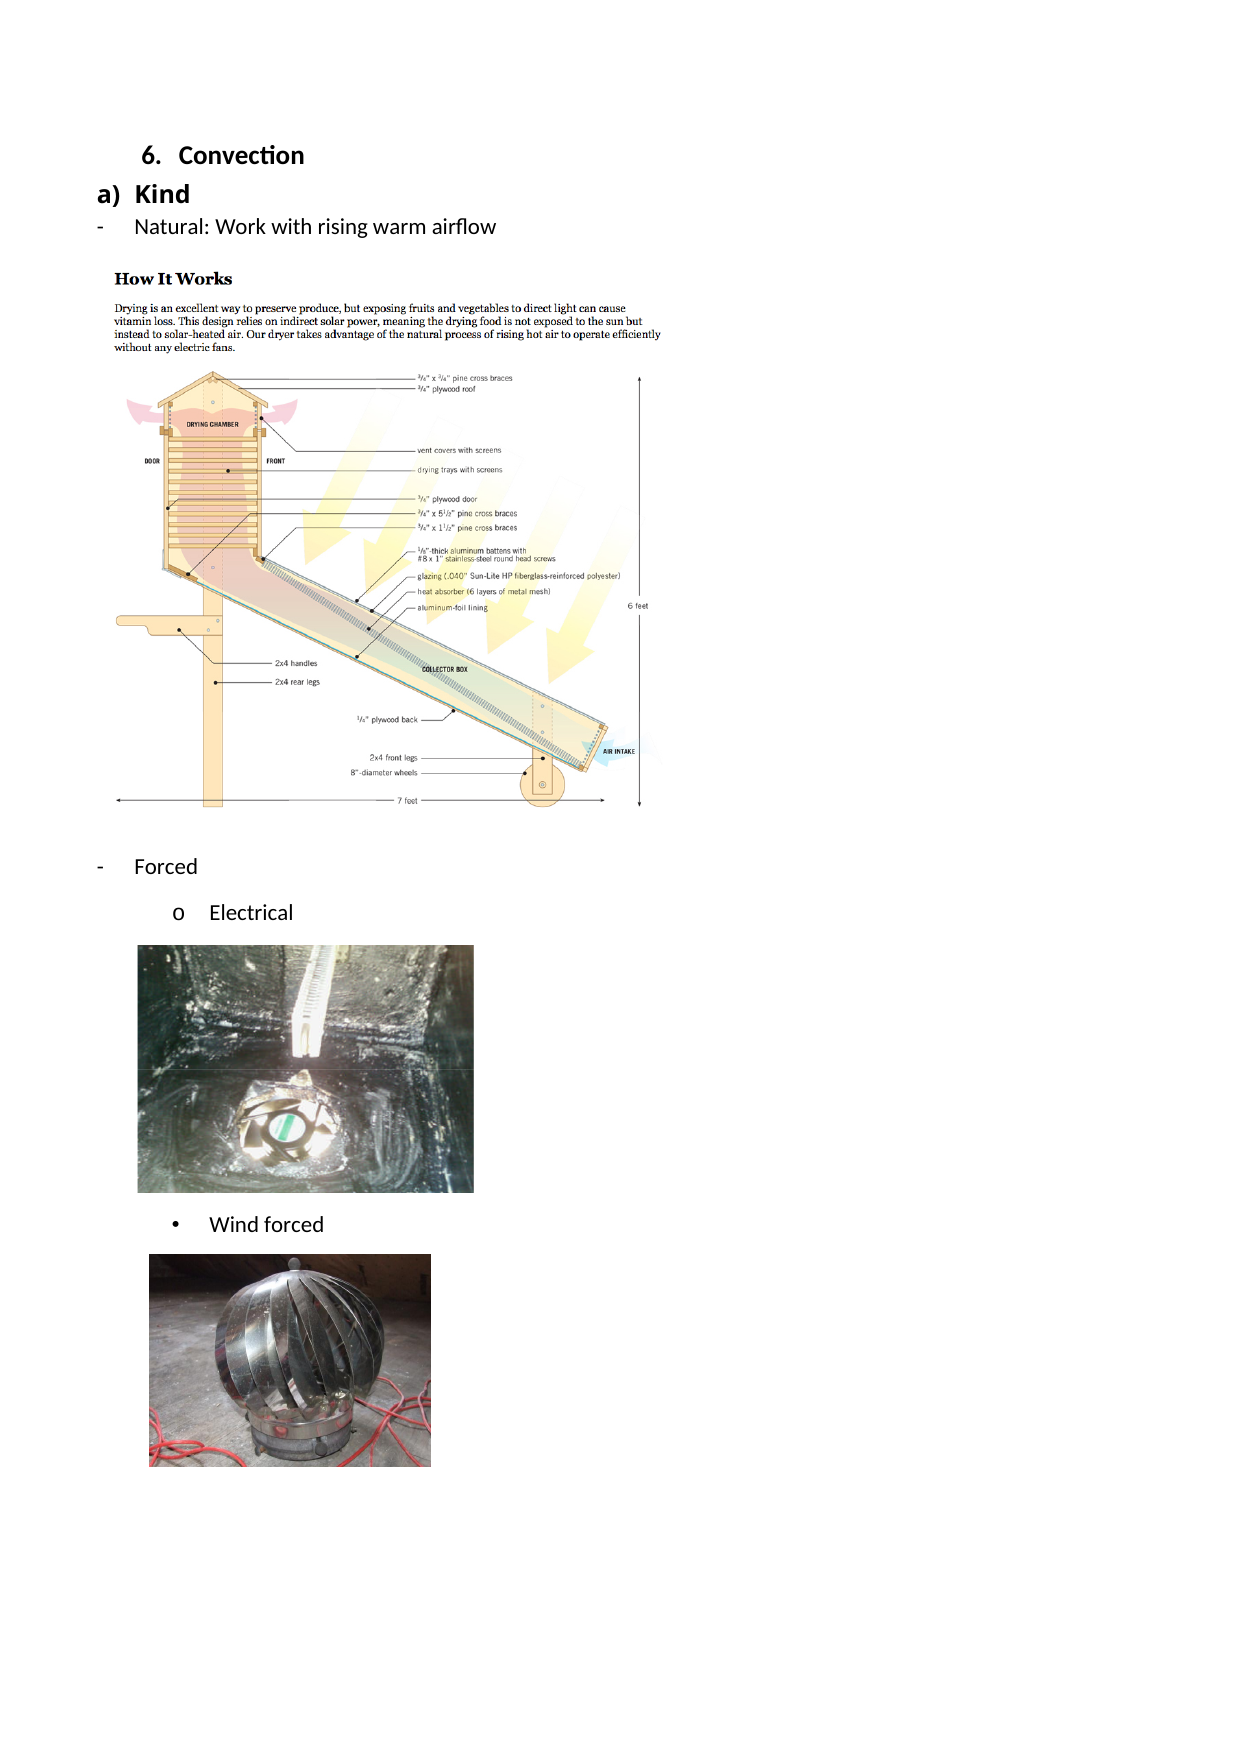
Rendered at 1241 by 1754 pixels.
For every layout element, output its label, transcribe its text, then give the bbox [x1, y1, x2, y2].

list Forced [97, 852, 1181, 880]
list Electrical [172, 898, 1181, 927]
list Convection [141, 138, 1181, 171]
list Kind [97, 177, 1181, 211]
picture [66, 261, 704, 815]
list Natural: Work with rising warm airflow [97, 212, 1181, 240]
list Wind forced [172, 1211, 1181, 1239]
picture [134, 945, 475, 1193]
picture [149, 1254, 431, 1467]
